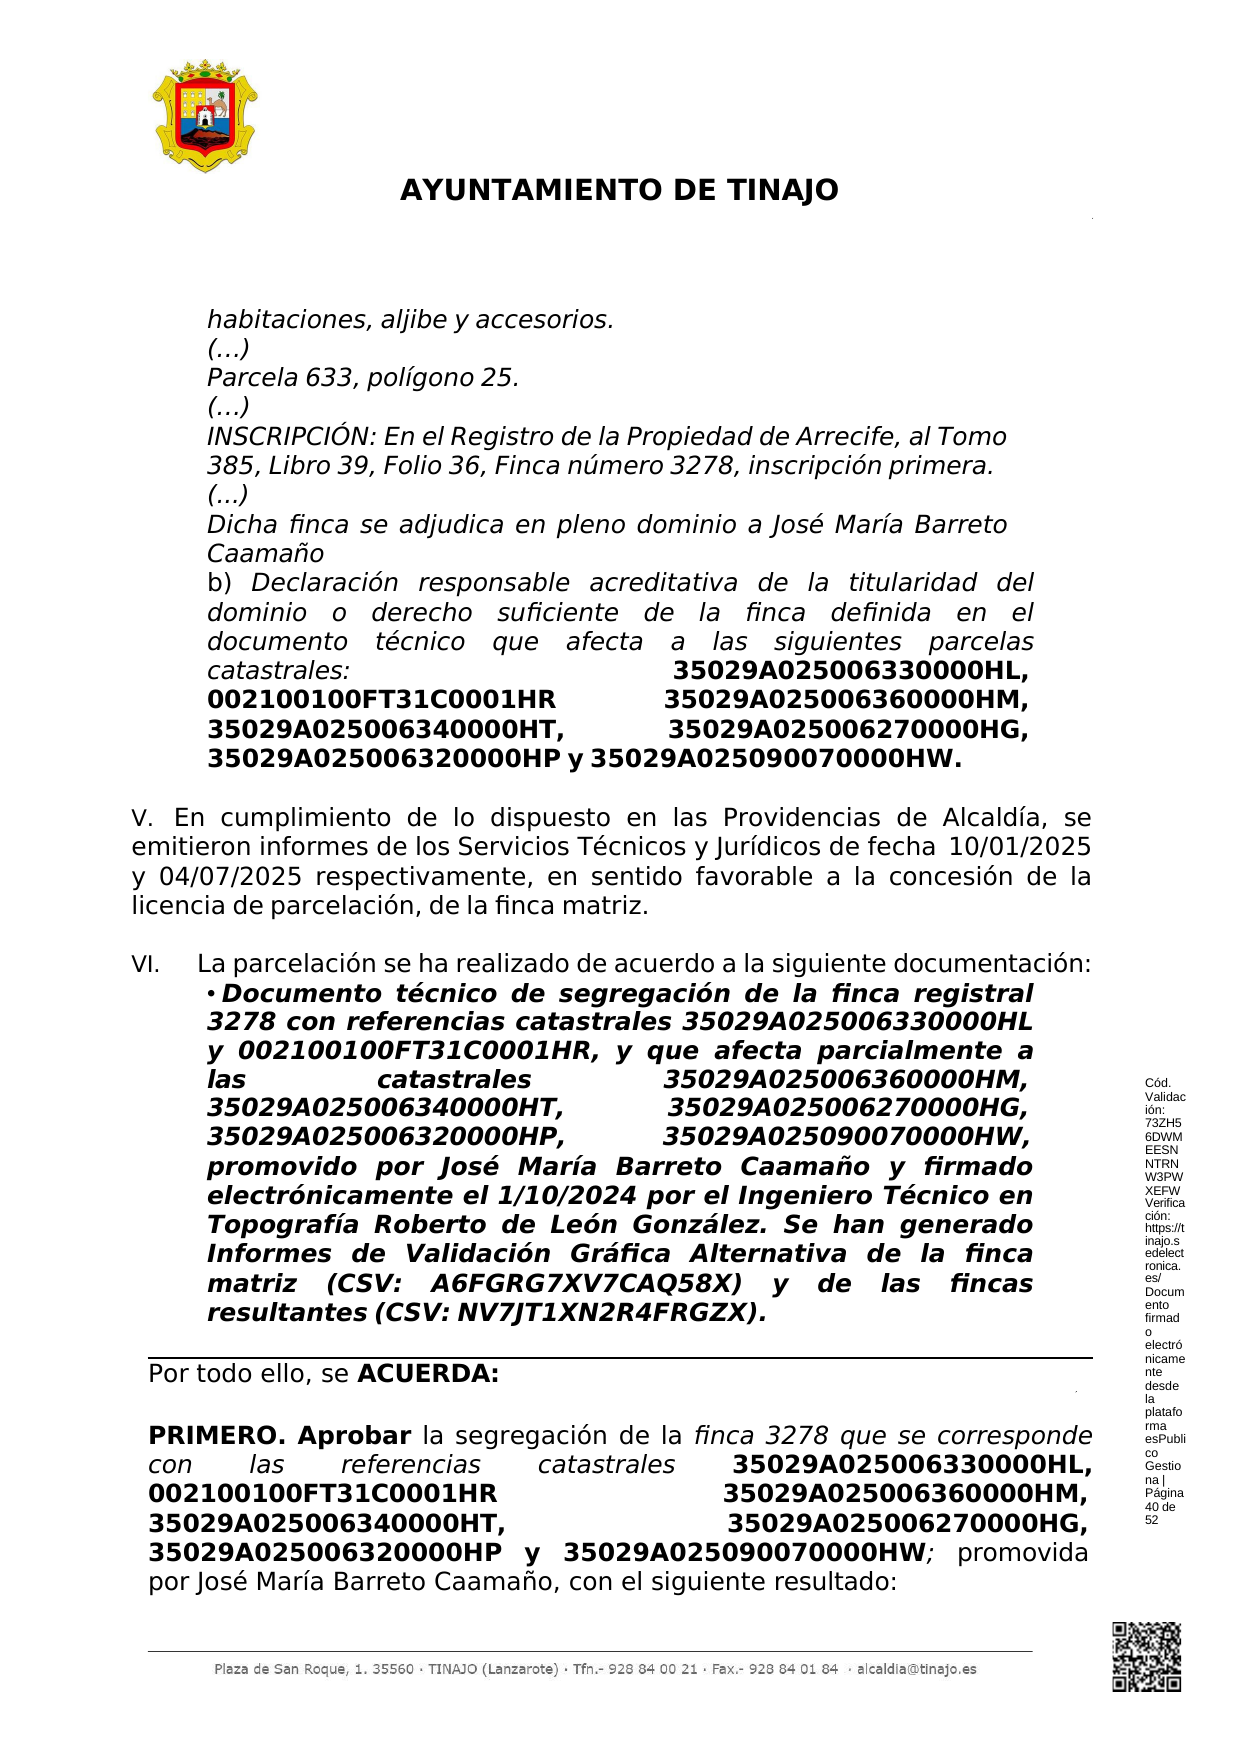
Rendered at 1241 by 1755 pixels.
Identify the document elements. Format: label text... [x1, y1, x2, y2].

text 35029A025006320000HP y 35029A025090070000HW; promovida [148, 1538, 1124, 1567]
subtitle 35029A025006320000HP, 35029A025090070000HW, [207, 1123, 1124, 1152]
text Verificación: https://tinajo.sedelectronica.es/ [1145, 1198, 1186, 1285]
text Parcela 633, polígono 25. (…) [207, 363, 562, 422]
list Documento técnico de segregación de la finca registral 3278 con referencias catastrales 35029A025006330000HL y 002100100FT31C0001HR, y que afecta parcialmente a las catastrales 35029A025006360000HM, 35029A025006340000HT, 35029A025006270000HG, [207, 979, 1034, 1123]
text PRIMERO. Aprobar la segregación de la finca 3278 que se corresponde con las referencias catastrales 35029A025006330000HL, 002100100FT31C0001HR 35029A025006360000HM, [148, 1421, 1093, 1508]
text Dicha finca se adjudica en pleno dominio a José María Barreto Caamaño [207, 510, 1093, 568]
text INSCRIPCIÓN: En el Registro de la Propiedad de Arrecife, al Tomo 385, Libro 39, Folio 36, Finca número 3278, inscripción primera. (...) [207, 422, 1034, 510]
text Cód. Validación: 73ZH56DWMEESNNTRNW3PWXEFW [1145, 1077, 1186, 1198]
text Por todo ello, se ACUERDA: [148, 1358, 1124, 1388]
text Documento firmado electrónicamente desde la plataforma esPublico Gestiona | Página 40 de 52 [1145, 1285, 1186, 1527]
text promovido por José María Barreto Caamaño y firmado electrónicamente el 1/10/2024 por el Ingeniero Técnico en Topografía Roberto de León González. Se han generado Informes de Validación Gráfica Alternativa de la finca matriz (CSV: A6FGRG7XV7CAQ58X) y de las fincas resultantes (CSV: NV7JT1XN2R4FRGZX). [207, 1152, 1034, 1327]
subtitle 35029A025006340000HT, 35029A025006270000HG, [148, 1509, 1124, 1538]
list La parcelación se ha realizado de acuerdo a la siguiente documentación: [131, 949, 1092, 979]
text b) Declaración responsable acreditativa de la titularidad del dominio o derecho suficiente de la finca definida en el documento técnico que afecta a las siguientes parcelas catastrales: 35029A025006330000HL, 002100100FT31C0001HR 35029A025006360000HM, 35029A025006340000HT, 35029A025006270000HG, 35029A025006320000HP y 35029A025090070000HW. [207, 568, 1034, 773]
text habitaciones, aljibe y accesorios. (…) [207, 305, 656, 363]
text por José María Barreto Caamaño, con el siguiente resultado: [148, 1567, 1124, 1597]
list En cumplimiento de lo dispuesto en las Providencias de Alcaldía, se emitieron informes de los Servicios Técnicos y Jurídicos de fecha 10/01/2025 y 04/07/2025 respectivamente, en sentido favorable a la concesión de la licencia de parcelación, de la finca matriz. [131, 803, 1093, 920]
